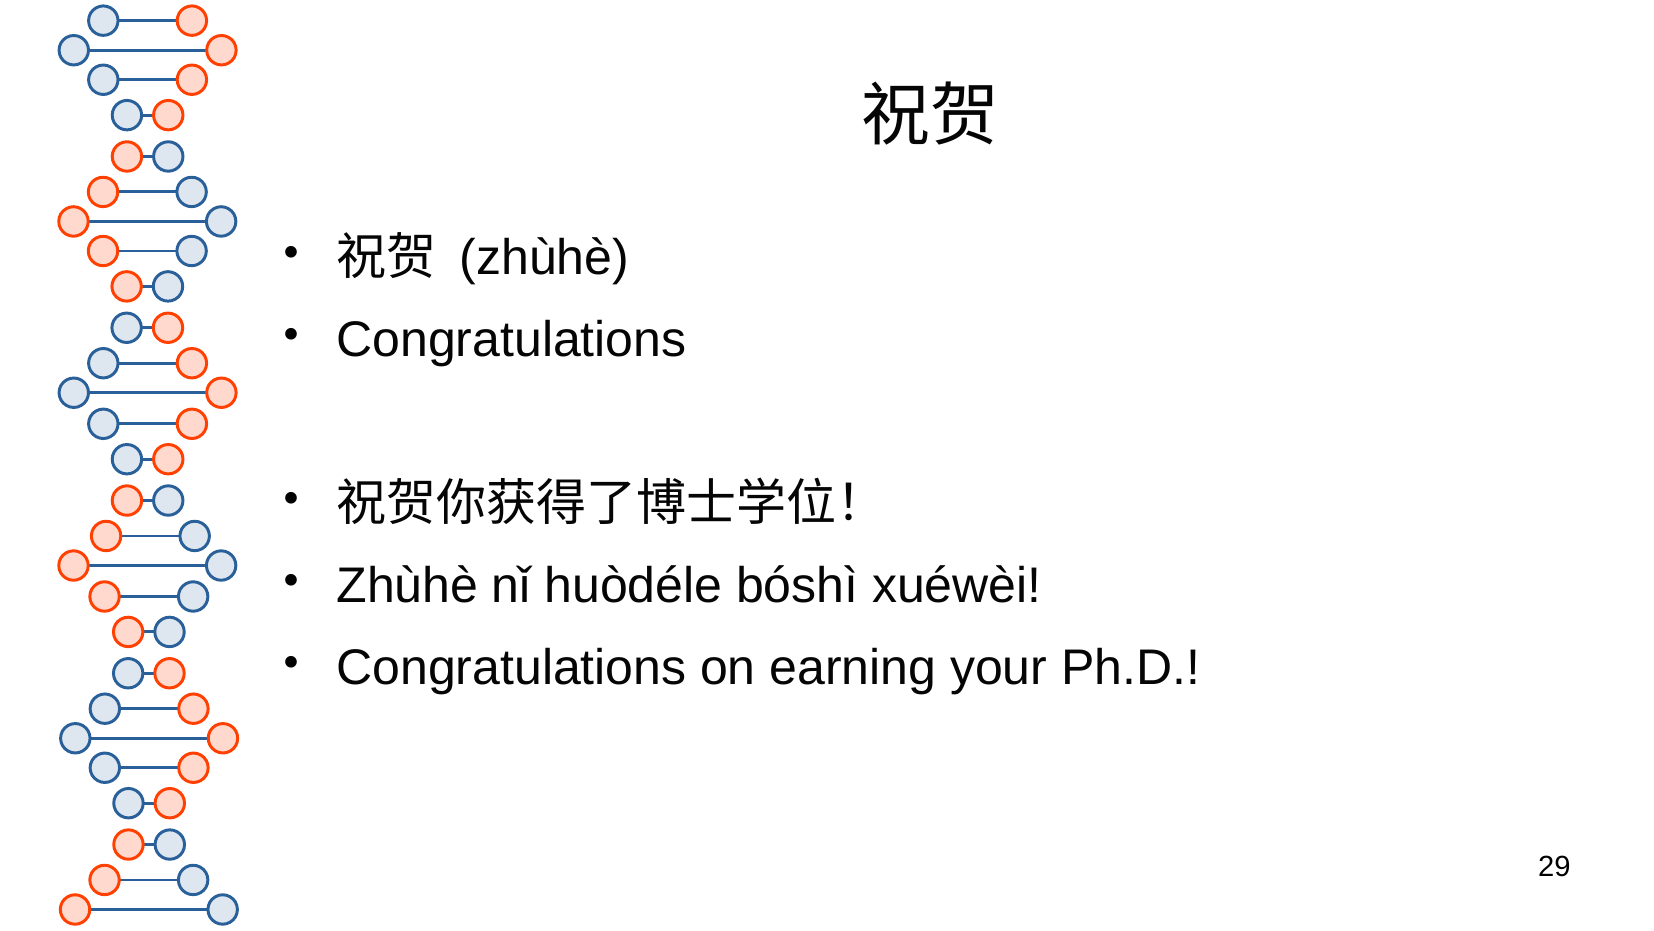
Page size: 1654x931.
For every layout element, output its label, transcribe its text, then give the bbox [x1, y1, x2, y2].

title 祝贺 [265, 35, 1595, 189]
list 祝贺 (zhùhè) Congratulations 祝贺你获得了博士学位！ Zhùhè nǐ huòdéle bóshì xuéwèi! Congratulations on earning your Ph.D.! [265, 224, 1595, 764]
